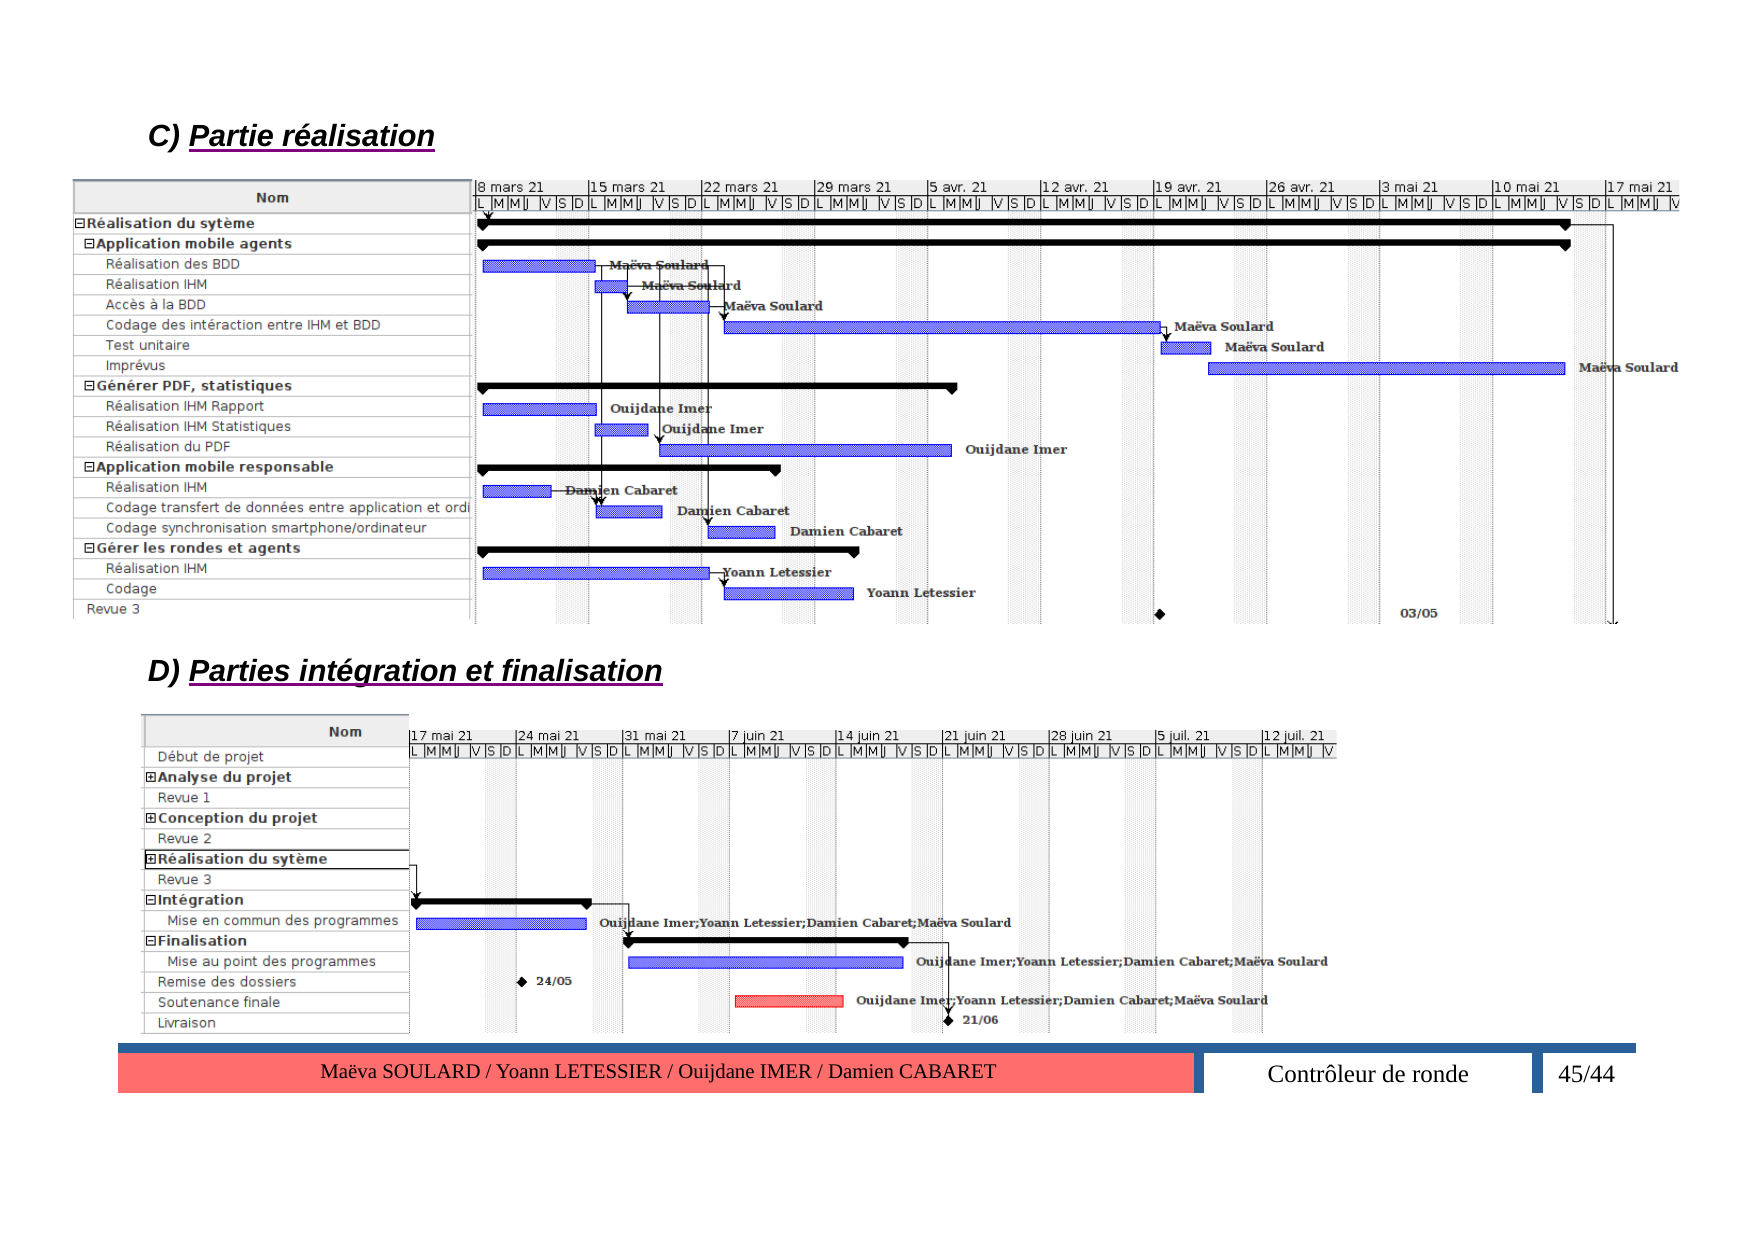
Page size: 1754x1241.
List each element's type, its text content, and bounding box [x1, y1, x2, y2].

subtitle Parties intégration et finalisation [118, 652, 1636, 688]
picture [72, 179, 137, 619]
picture [408, 730, 1337, 1033]
picture [472, 179, 1680, 624]
picture [140, 714, 175, 1034]
subtitle Partie réalisation [118, 118, 1636, 153]
